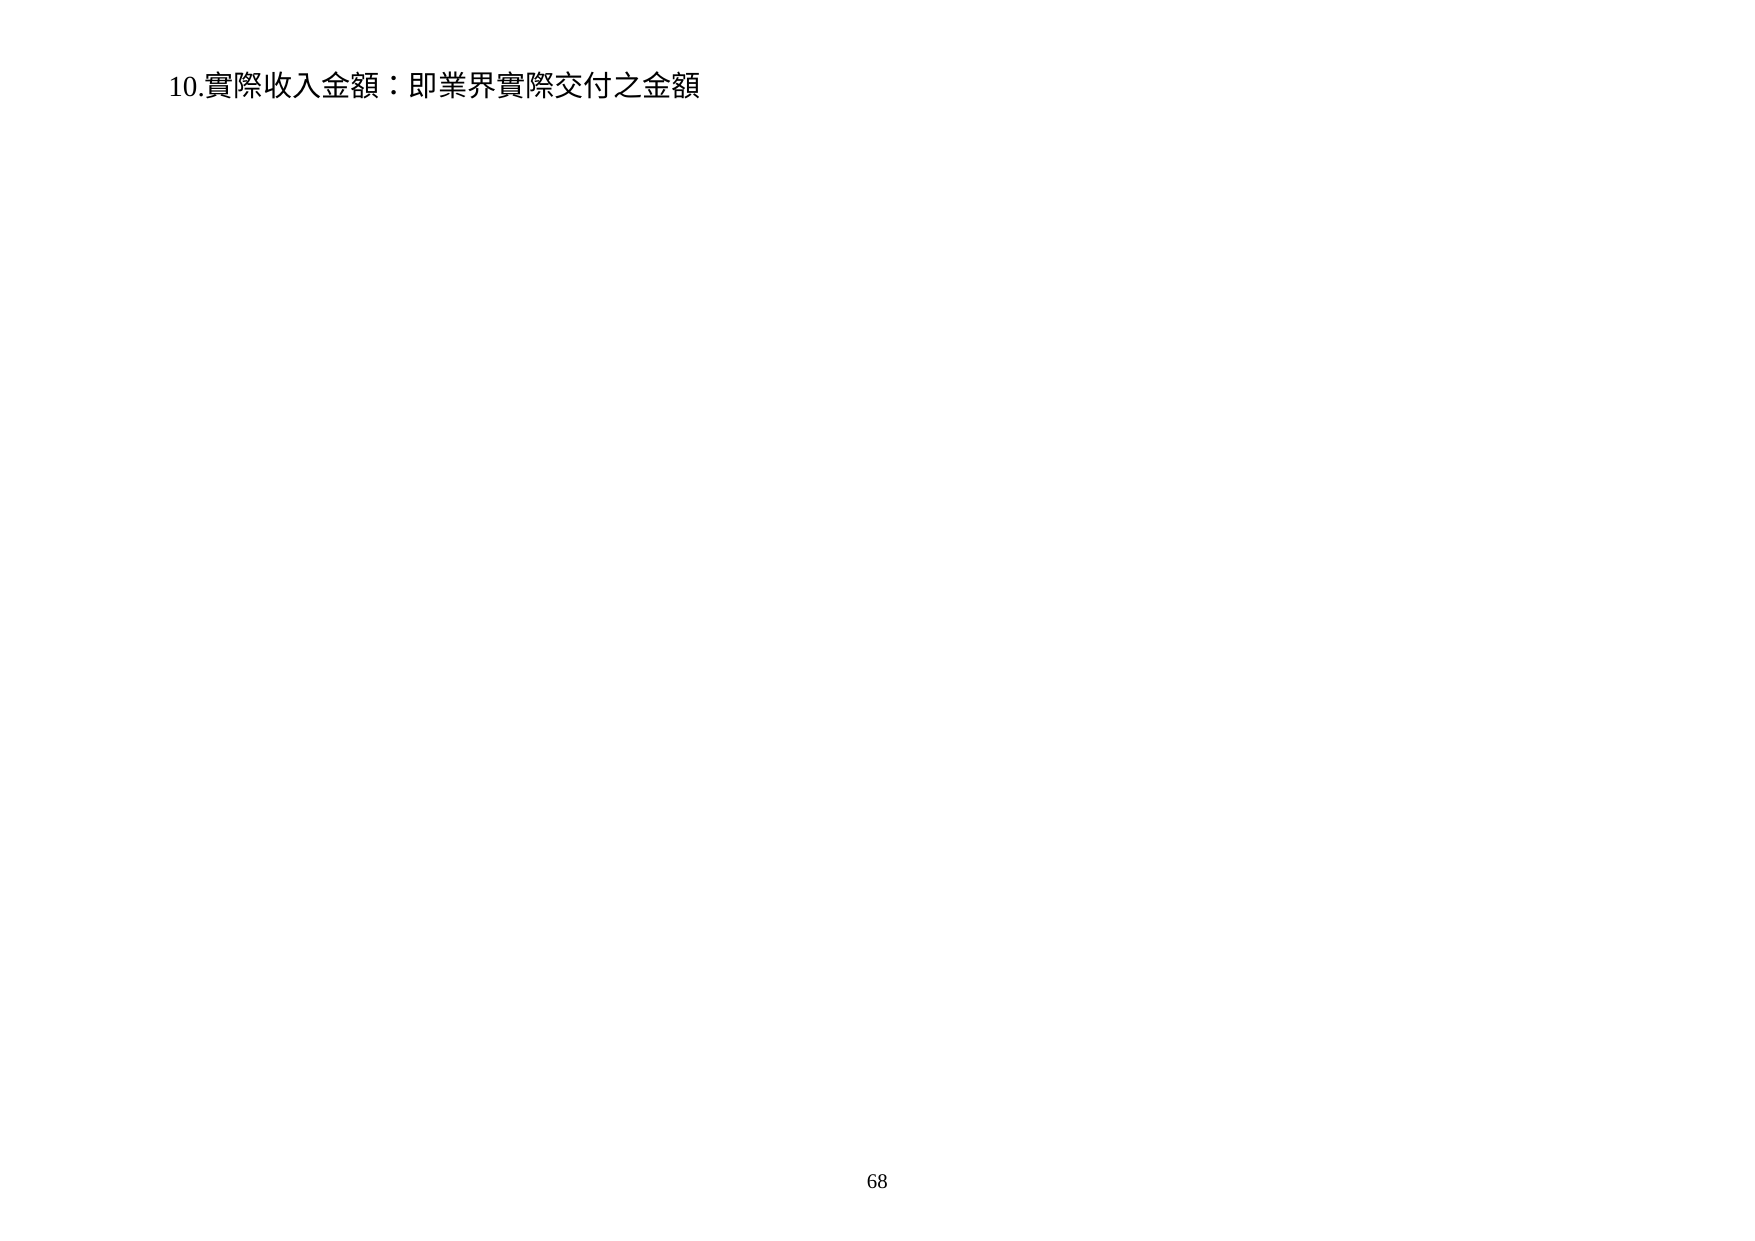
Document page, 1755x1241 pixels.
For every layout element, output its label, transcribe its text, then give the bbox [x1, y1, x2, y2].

text 10.實際收入金額：即業界實際交付之金額 [88, 75, 1666, 102]
